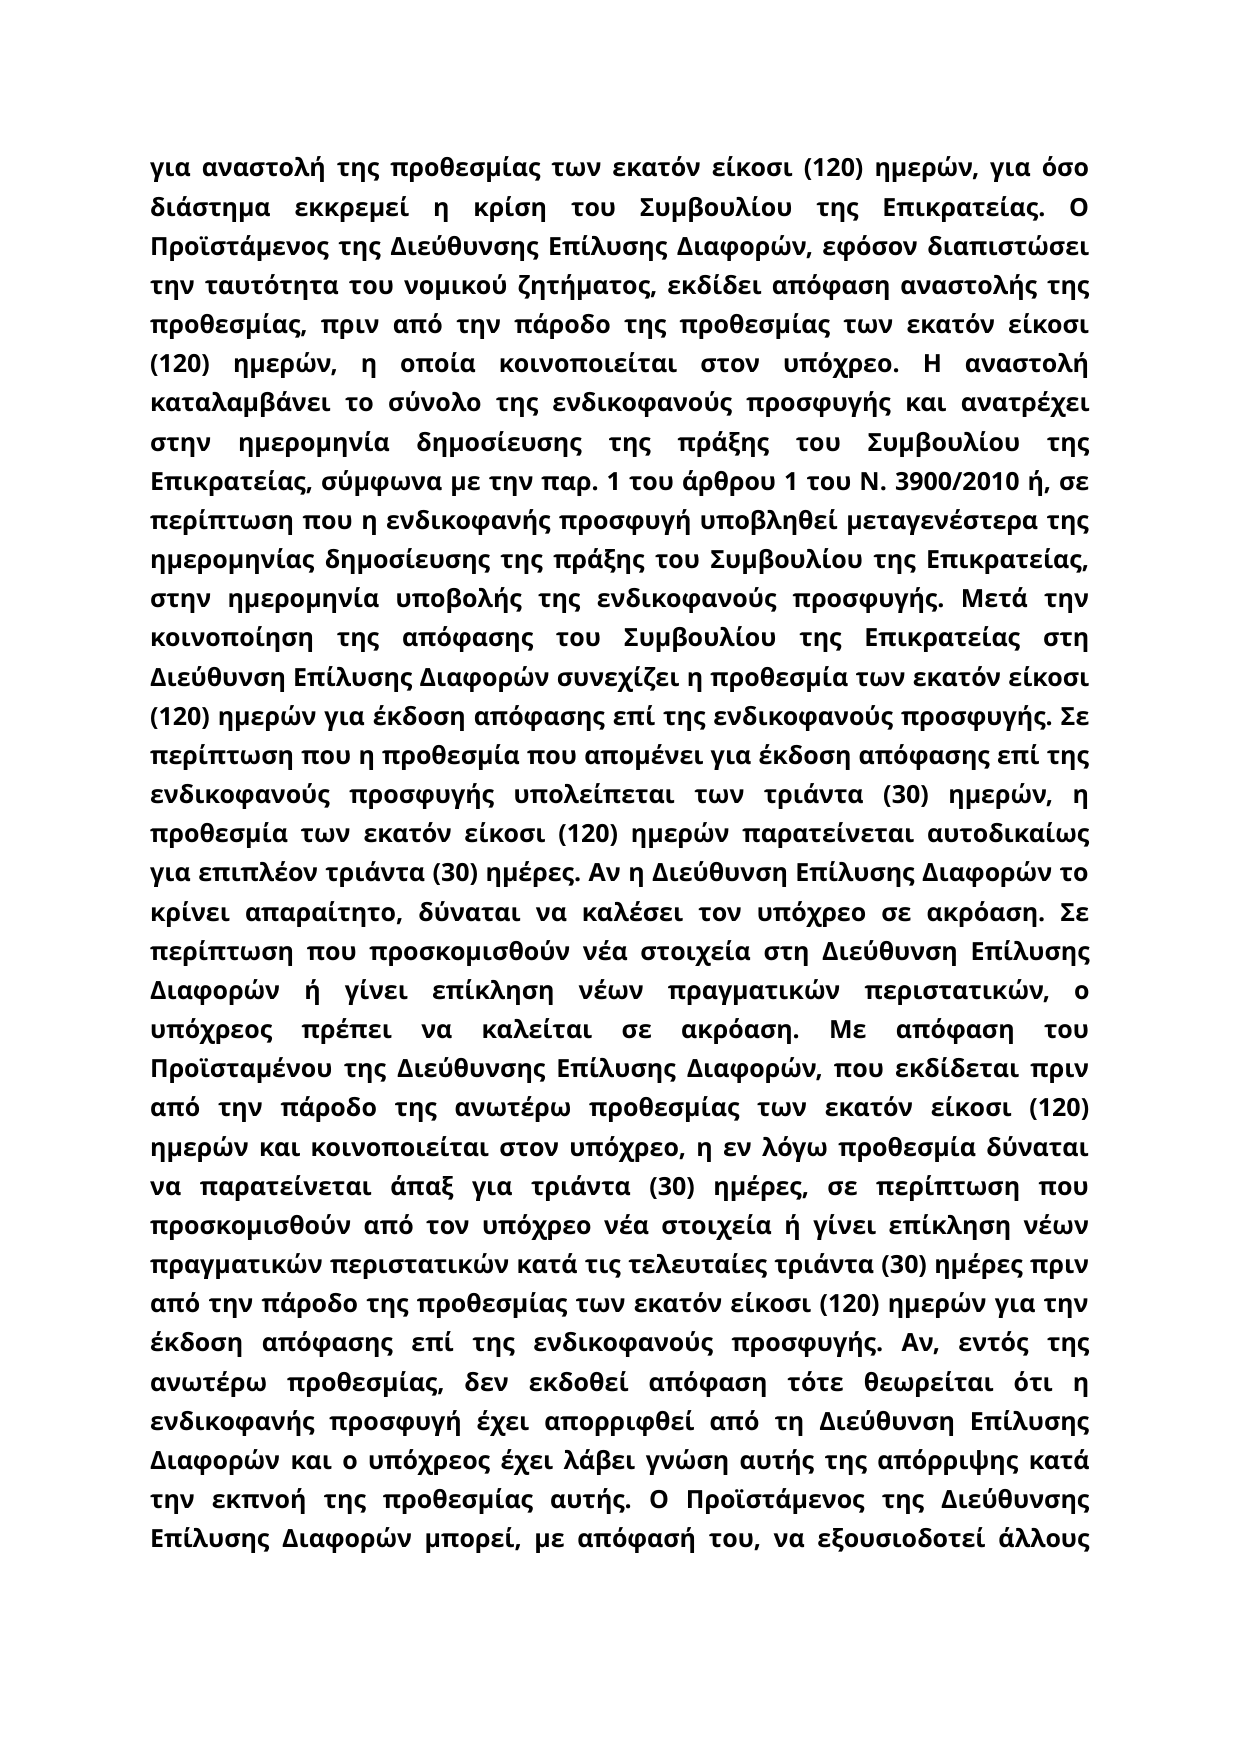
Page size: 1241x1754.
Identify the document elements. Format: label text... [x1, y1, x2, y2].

text για αναστολή της προθεσμίας των εκατόν είκοσι (120) ημερών, για όσο διάστημα εκκρεμεί η κρίση του Συμβουλίου της Επικρατείας. Ο Προϊστάμενος της Διεύθυνσης Επίλυσης Διαφορών, εφόσον διαπιστώσει την ταυτότητα του νομικού ζητήματος, εκδίδει απόφαση αναστολής της προθεσμίας, πριν από την πάροδο της προθεσμίας των εκατόν είκοσι (120) ημερών, η οποία κοινοποιείται στον υπόχρεο. Η αναστολή καταλαμβάνει το σύνολο της ενδικοφανούς προσφυγής και ανατρέχει στην ημερομηνία δημοσίευσης της πράξης του Συμβουλίου της Επικρατείας, σύμφωνα με την παρ. 1 του άρθρου 1 του Ν. 3900/2010 ή, σε περίπτωση που η ενδικοφανής προσφυγή υποβληθεί μεταγενέστερα της ημερομηνίας δημοσίευσης της πράξης του Συμβουλίου της Επικρατείας, στην ημερομηνία υποβολής της ενδικοφανούς προσφυγής. Μετά την κοινοποίηση της απόφασης του Συμβουλίου της Επικρατείας στη Διεύθυνση Επίλυσης Διαφορών συνεχίζει η προθεσμία των εκατόν είκοσι (120) ημερών για έκδοση απόφασης επί της ενδικοφανούς προσφυγής. Σε περίπτωση που η προθεσμία που απομένει για έκδοση απόφασης επί της ενδικοφανούς προσφυγής υπολείπεται των τριάντα (30) ημερών, η προθεσμία των εκατόν είκοσι (120) ημερών παρατείνεται αυτοδικαίως για επιπλέον τριάντα (30) ημέρες. Αν η Διεύθυνση Επίλυσης Διαφορών το κρίνει απαραίτητο, δύναται να καλέσει τον υπόχρεο σε ακρόαση. Σε περίπτωση που προσκομισθούν νέα στοιχεία στη Διεύθυνση Επίλυσης Διαφορών ή γίνει επίκληση νέων πραγματικών περιστατικών, ο υπόχρεος πρέπει να καλείται σε ακρόαση. Με απόφαση του Προϊσταμένου της Διεύθυνσης Επίλυσης Διαφορών, που εκδίδεται πριν από την πάροδο της ανωτέρω προθεσμίας των εκατόν είκοσι (120) ημερών και κοινοποιείται στον υπόχρεο, η εν λόγω προθεσμία δύναται να παρατείνεται άπαξ για τριάντα (30) ημέρες, σε περίπτωση που προσκομισθούν από τον υπόχρεο νέα στοιχεία ή γίνει επίκληση νέων πραγματικών περιστατικών κατά τις τελευταίες τριάντα (30) ημέρες πριν από την πάροδο της προθεσμίας των εκατόν είκοσι (120) ημερών για την έκδοση απόφασης επί της ενδικοφανούς προσφυγής. Αν, εντός της ανωτέρω προθεσμίας, δεν εκδοθεί απόφαση τότε θεωρείται ότι η ενδικοφανής προσφυγή έχει απορριφθεί από τη Διεύθυνση Επίλυσης Διαφορών και ο υπόχρεος έχει λάβει γνώση αυτής της απόρριψης κατά την εκπνοή της προθεσμίας αυτής. Ο Προϊστάμενος της Διεύθυνσης Επίλυσης Διαφορών μπορεί, με απόφασή του, να εξουσιοδοτεί άλλους [150, 150, 1090, 1555]
